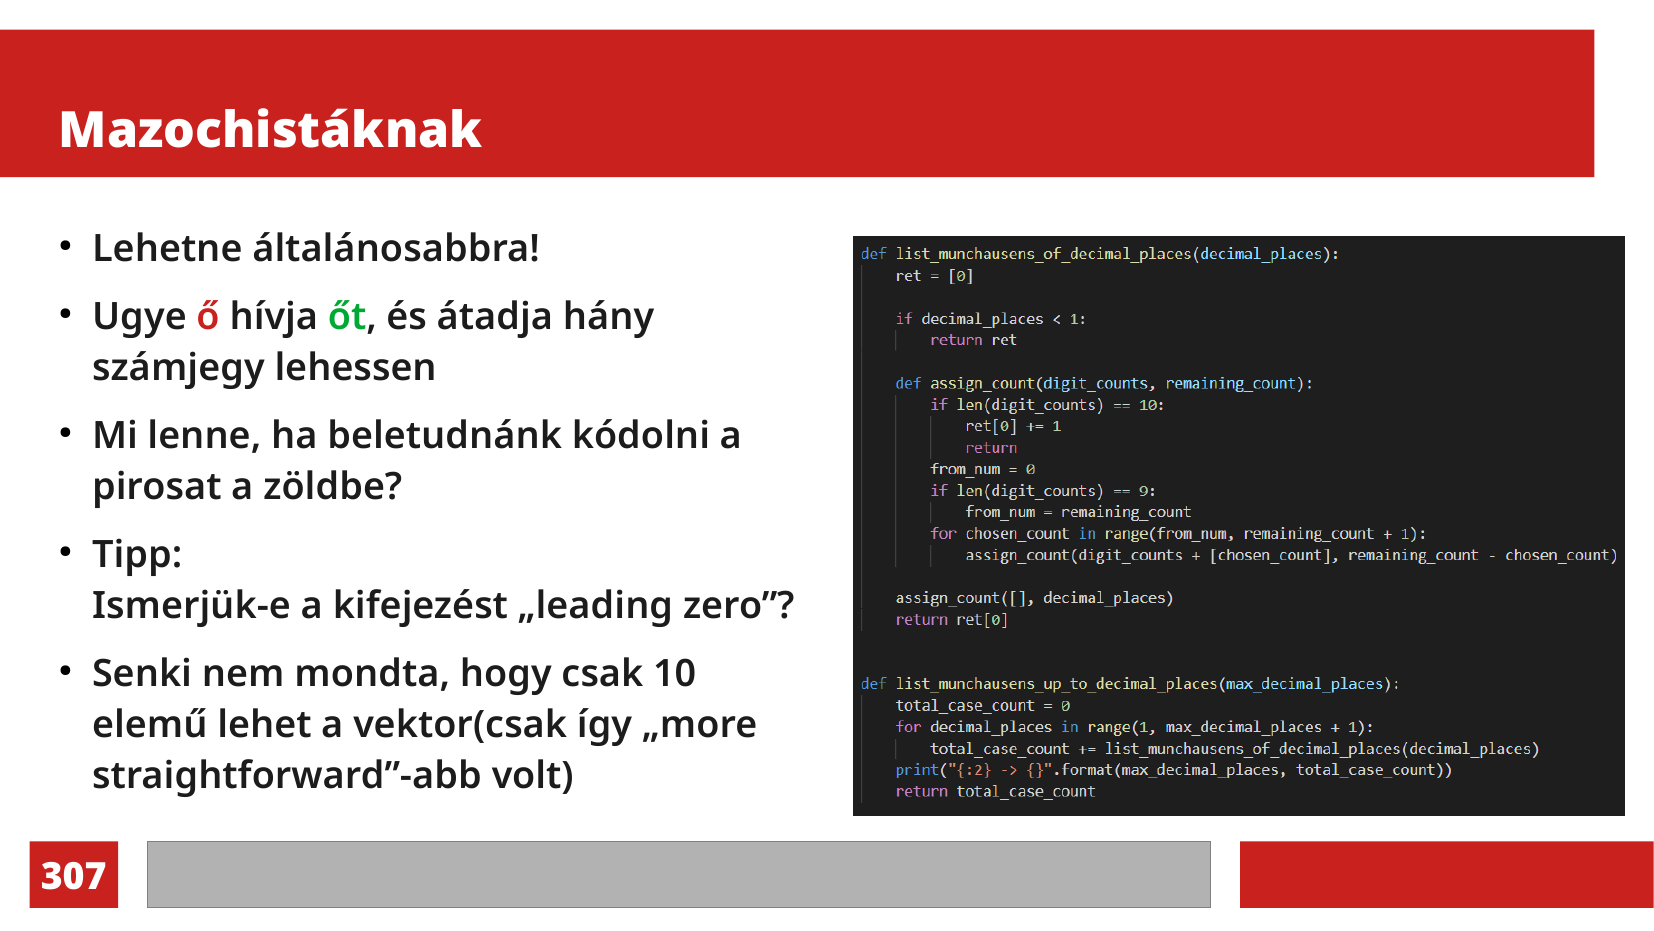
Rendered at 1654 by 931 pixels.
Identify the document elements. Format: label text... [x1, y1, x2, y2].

title Mazochistáknak [59, 44, 1595, 163]
picture [853, 236, 1625, 816]
list Lehetne általánosabbra! Ugye ő hívja őt, és átadja hány számjegy lehessen Mi lenne, ha beletudnánk kódolni a pirosat a zöldbe? Tipp: Ismerjük-e a kifejezést „leading zero”? Senki nem mondta, hogy csak 10 elemű lehet a vektor(csak így „more straightforward”-abb volt) [59, 221, 798, 857]
